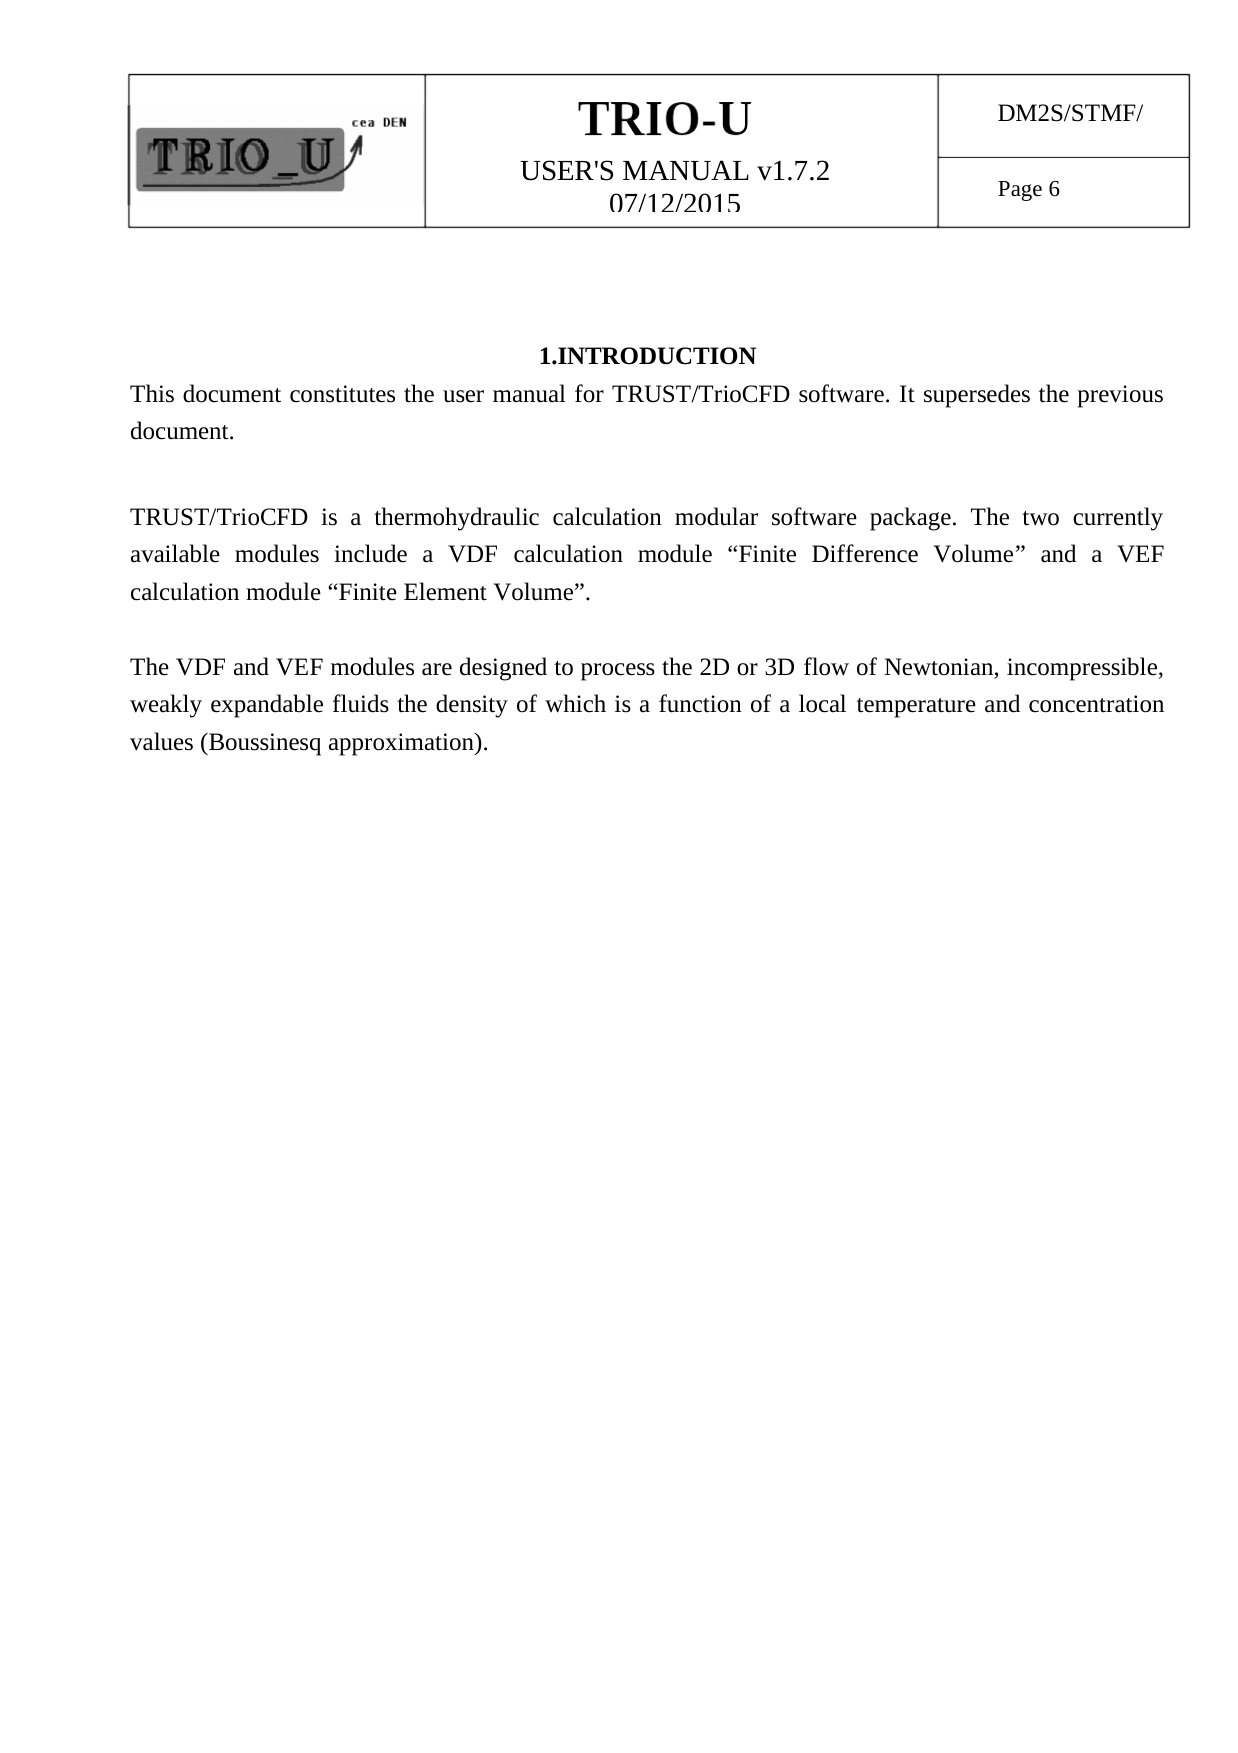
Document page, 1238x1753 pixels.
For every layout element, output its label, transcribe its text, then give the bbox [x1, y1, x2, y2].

text This document constitutes the user manual for TRUST/TrioCFD software. It supersedes the previous document. [130, 370, 1165, 445]
text The VDF and VEF modules are designed to process the 2D or 3D flow of Newtonian, incompressible, weakly expandable fluids the density of which is a function of a local temperature and concentration values (Boussinesq approximation). [130, 643, 1165, 756]
text TRUST/TrioCFD is a thermohydraulic calculation modular software package. The two currently available modules include a VDF calculation module “Finite Difference Volume” and a VEF calculation module “Finite Element Volume”. [130, 493, 1165, 606]
subtitle INTRODUCTION [130, 333, 1165, 370]
